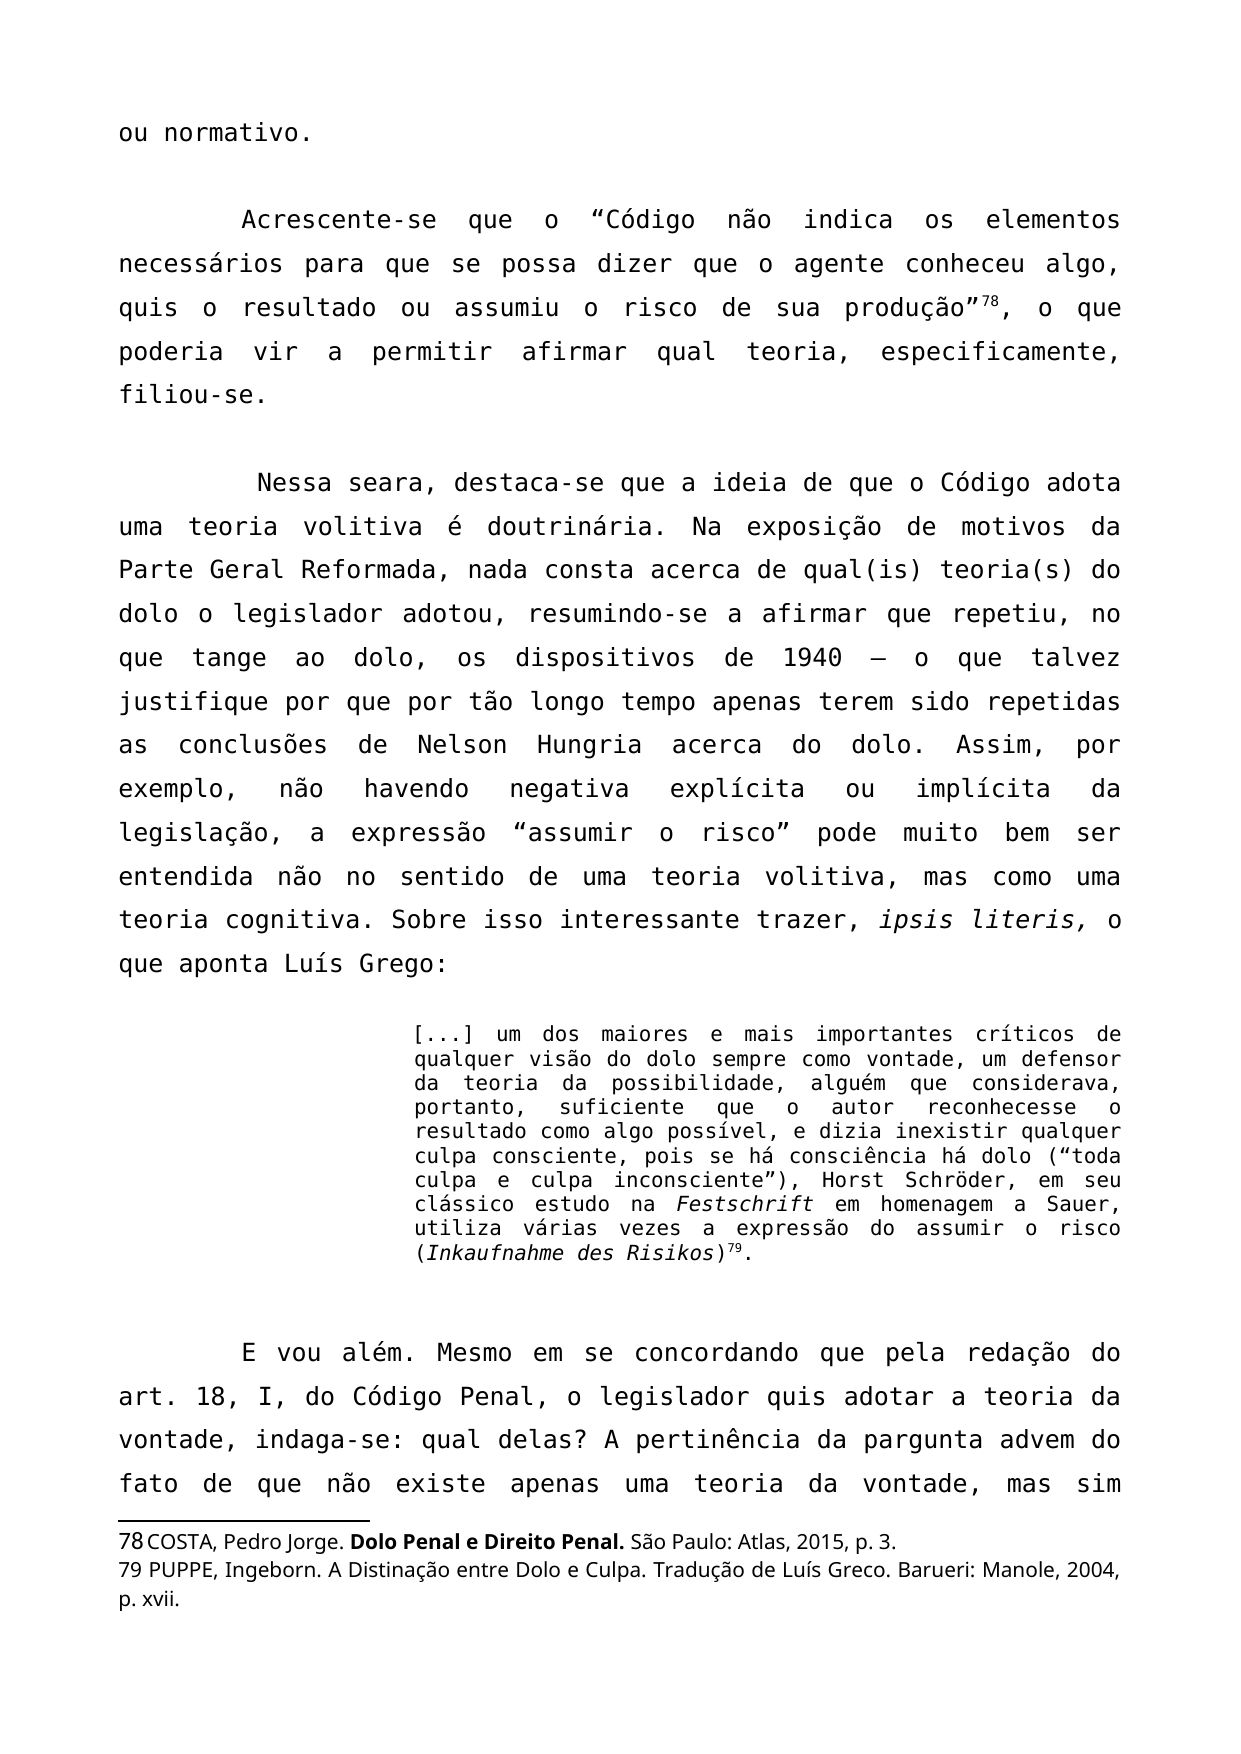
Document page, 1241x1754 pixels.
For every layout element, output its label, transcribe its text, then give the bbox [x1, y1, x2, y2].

text ou normativo. [118, 118, 1122, 147]
text E vou além. Mesmo em se concordando que pela redação do art. 18, I, do Código Penal, o legislador quis adotar a teoria da vontade, indaga-se: qual delas? A pertinência da pargunta advem do fato de que não existe apenas uma teoria da vontade, mas sim [118, 1338, 1122, 1498]
text Acrescente-se que o “Código não indica os elementos necessários para que se possa dizer que o agente conheceu algo, quis o resultado ou assumiu o risco de sua produção”, o que poderia vir a permitir afirmar qual teoria, especificamente, filiou-se. [118, 206, 1122, 410]
text [...] um dos maiores e mais importantes críticos de qualquer visão do dolo sempre como vontade, um defensor da teoria da possibilidade, alguém que considerava, portanto, suficiente que o autor reconhecesse o resultado como algo possível, e dizia inexistir qualquer culpa consciente, pois se há consciência há dolo (“toda culpa e culpa inconsciente”), Horst Schröder, em seu clássico estudo na Festschrift em homenagem a Sauer, utiliza várias vezes a expressão do assumir o risco (Inkaufnahme des Risikos). [412, 1022, 1122, 1265]
text PUPPE, Ingeborn. A Distinação entre Dolo e Culpa. Tradução de Luís Greco. Barueri: Manole, 2004, p. xvii. [118, 1556, 1122, 1612]
text Nessa seara, destaca-se que a ideia de que o Código adota uma teoria volitiva é doutrinária. Na exposição de motivos da Parte Geral Reformada, nada consta acerca de qual(is) teoria(s) do dolo o legislador adotou, resumindo-se a afirmar que repetiu, no que tange ao dolo, os dispositivos de 1940 – o que talvez justifique por que por tão longo tempo apenas terem sido repetidas as conclusões de Nelson Hungria acerca do dolo. Assim, por exemplo, não havendo negativa explícita ou implícita da legislação, a expressão “assumir o risco” pode muito bem ser entendida não no sentido de uma teoria volitiva, mas como uma teoria cognitiva. Sobre isso interessante trazer, ipsis literis, o que aponta Luís Grego: [118, 468, 1122, 978]
text COSTA, Pedro Jorge. Dolo Penal e Direito Penal. São Paulo: Atlas, 2015, p. 3. [118, 1527, 1122, 1556]
